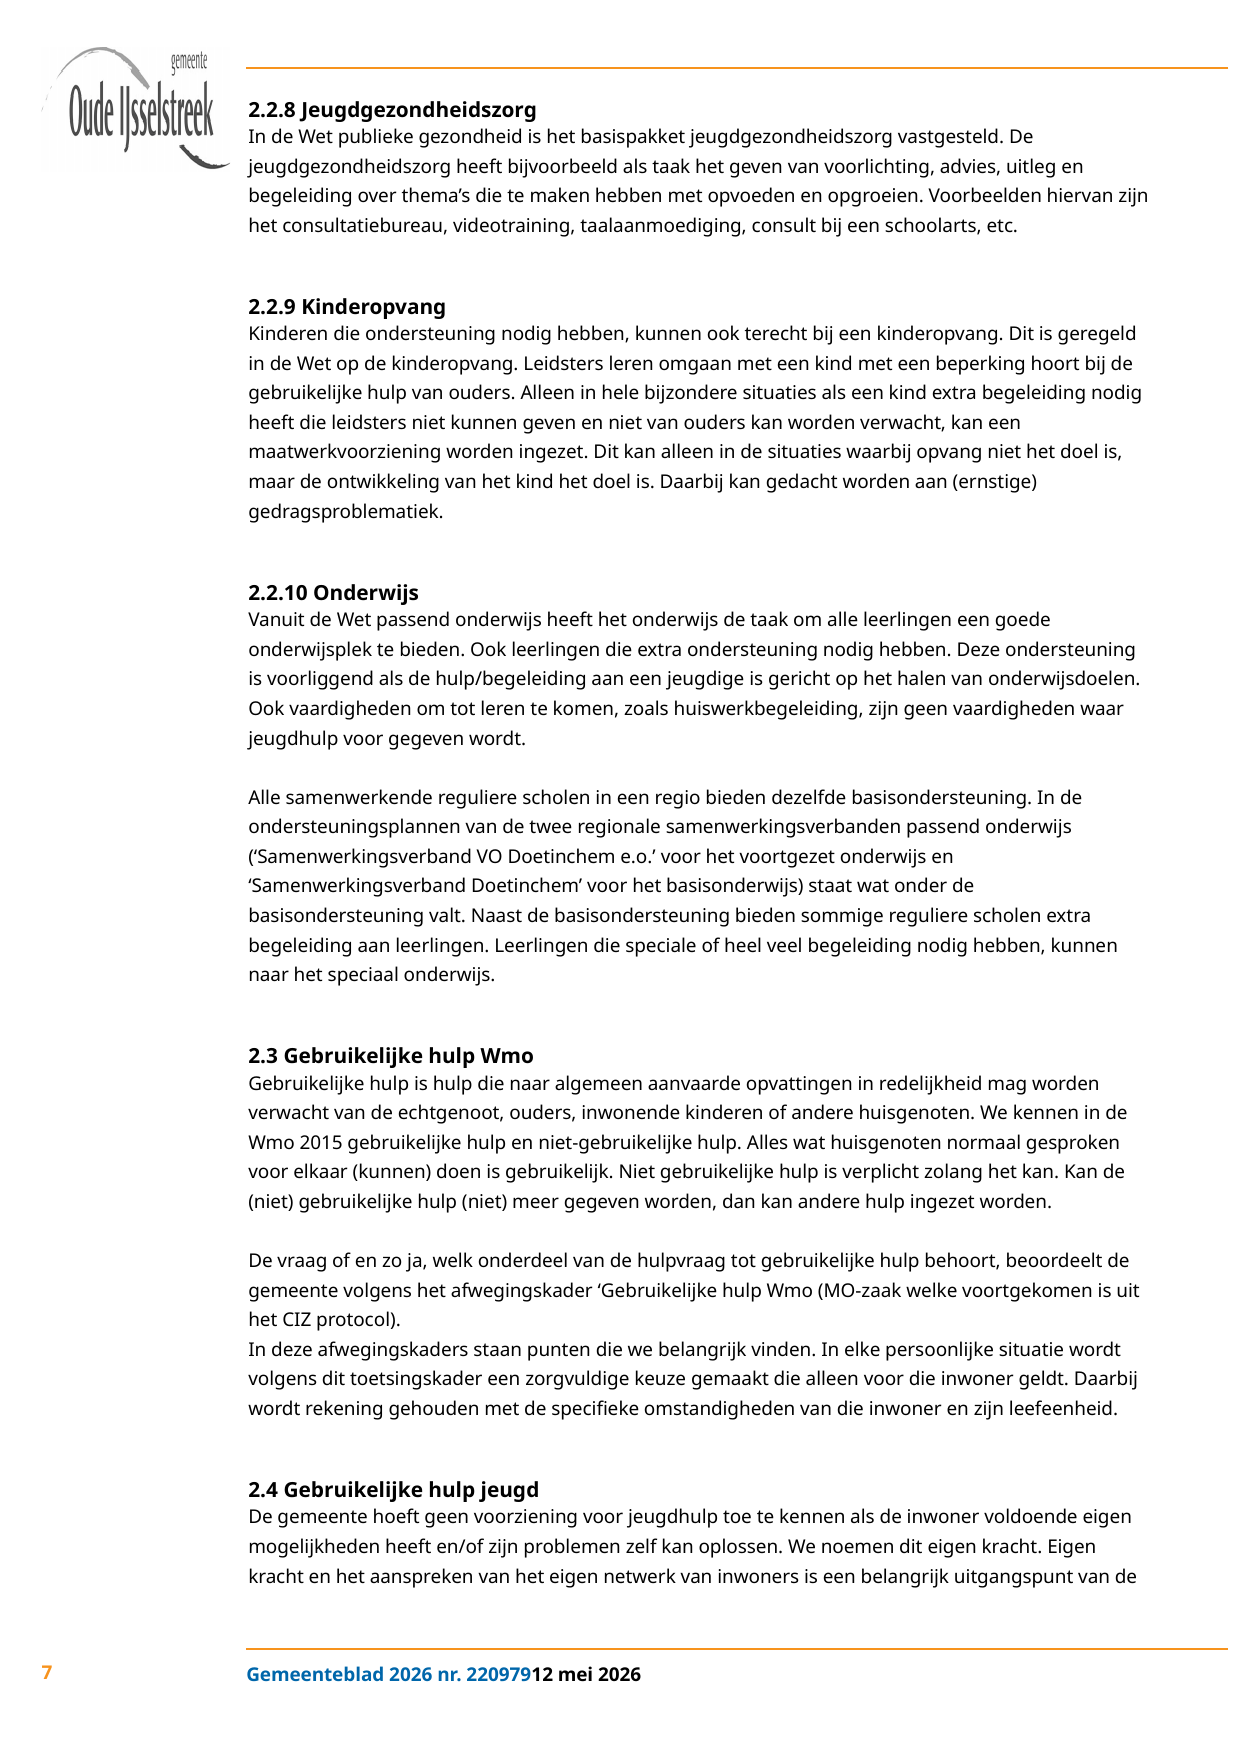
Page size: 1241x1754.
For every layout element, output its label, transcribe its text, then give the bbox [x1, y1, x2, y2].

text 2.4 Gebruikelijke hulp jeugd [248, 1475, 1152, 1504]
text 2.3 Gebruikelijke hulp Wmo [248, 1041, 1152, 1070]
text 2.2.8 Jeugdgezondheidszorg [248, 95, 1152, 123]
picture [41, 47, 231, 172]
text In deze afwegingskaders staan punten die we belangrijk vinden. In elke persoonlijke situatie wordt volgens dit toetsingskader een zorgvuldige keuze gemaakt die alleen voor die inwoner geldt. Daarbij wordt rekening gehouden met de specifieke omstandigheden van die inwoner en zijn leefeenheid. [248, 1336, 1152, 1421]
text (‘Samenwerkingsverband VO Doetinchem e.o.’ voor het voortgezet onderwijs en ‘Samenwerkingsverband Doetinchem’ voor het basisonderwijs) staat wat onder de basisondersteuning valt. Naast de basisondersteuning bieden sommige reguliere scholen extra begeleiding aan leerlingen. Leerlingen die speciale of heel veel begeleiding nodig hebben, kunnen naar het speciaal onderwijs. [248, 843, 1152, 987]
text 2.2.9 Kinderopvang [248, 292, 1152, 320]
text Kinderen die ondersteuning nodig hebben, kunnen ook terecht bij een kinderopvang. Dit is geregeld in de Wet op de kinderopvang. Leidsters leren omgaan met een kind met een beperking hoort bij de gebruikelijke hulp van ouders. Alleen in hele bijzondere situaties als een kind extra begeleiding nodig heeft die leidsters niet kunnen geven en niet van ouders kan worden verwacht, kan een maatwerkvoorziening worden ingezet. Dit kan alleen in de situaties waarbij opvang niet het doel is, maar de ontwikkeling van het kind het doel is. Daarbij kan gedacht worden aan (ernstige) gedragsproblematiek. [248, 320, 1152, 524]
text Alle samenwerkende reguliere scholen in een regio bieden dezelfde basisondersteuning. In de ondersteuningsplannen van de twee regionale samenwerkingsverbanden passend onderwijs [248, 784, 1152, 839]
text Gebruikelijke hulp is hulp die naar algemeen aanvaarde opvattingen in redelijkheid mag worden verwacht van de echtgenoot, ouders, inwonende kinderen of andere huisgenoten. We kennen in de Wmo 2015 gebruikelijke hulp en niet-gebruikelijke hulp. Alles wat huisgenoten normaal gesproken voor elkaar (kunnen) doen is gebruikelijk. Niet gebruikelijke hulp is verplicht zolang het kan. Kan de (niet) gebruikelijke hulp (niet) meer gegeven worden, dan kan andere hulp ingezet worden. [248, 1070, 1152, 1214]
text Vanuit de Wet passend onderwijs heeft het onderwijs de taak om alle leerlingen een goede onderwijsplek te bieden. Ook leerlingen die extra ondersteuning nodig hebben. Deze ondersteuning is voorliggend als de hulp/begeleiding aan een jeugdige is gericht op het halen van onderwijsdoelen. Ook vaardigheden om tot leren te komen, zoals huiswerkbegeleiding, zijn geen vaardigheden waar jeugdhulp voor gegeven wordt. [248, 606, 1152, 750]
text De gemeente hoeft geen voorziening voor jeugdhulp toe te kennen als de inwoner voldoende eigen mogelijkheden heeft en/of zijn problemen zelf kan oplossen. We noemen dit eigen kracht. Eigen kracht en het aanspreken van het eigen netwerk van inwoners is een belangrijk uitgangspunt van de [248, 1504, 1152, 1588]
text In de Wet publieke gezondheid is het basispakket jeugdgezondheidszorg vastgesteld. De jeugdgezondheidszorg heeft bijvoorbeeld als taak het geven van voorlichting, advies, uitleg en begeleiding over thema’s die te maken hebben met opvoeden en opgroeien. Voorbeelden hiervan zijn het consultatiebureau, videotraining, taalaanmoediging, consult bij een schoolarts, etc. [248, 123, 1152, 238]
text De vraag of en zo ja, welk onderdeel van de hulpvraag tot gebruikelijke hulp behoort, beoordeelt de gemeente volgens het afwegingskader ‘Gebruikelijke hulp Wmo (MO-zaak welke voortgekomen is uit het CIZ protocol). [248, 1247, 1152, 1332]
text 2.2.10 Onderwijs [248, 578, 1152, 606]
